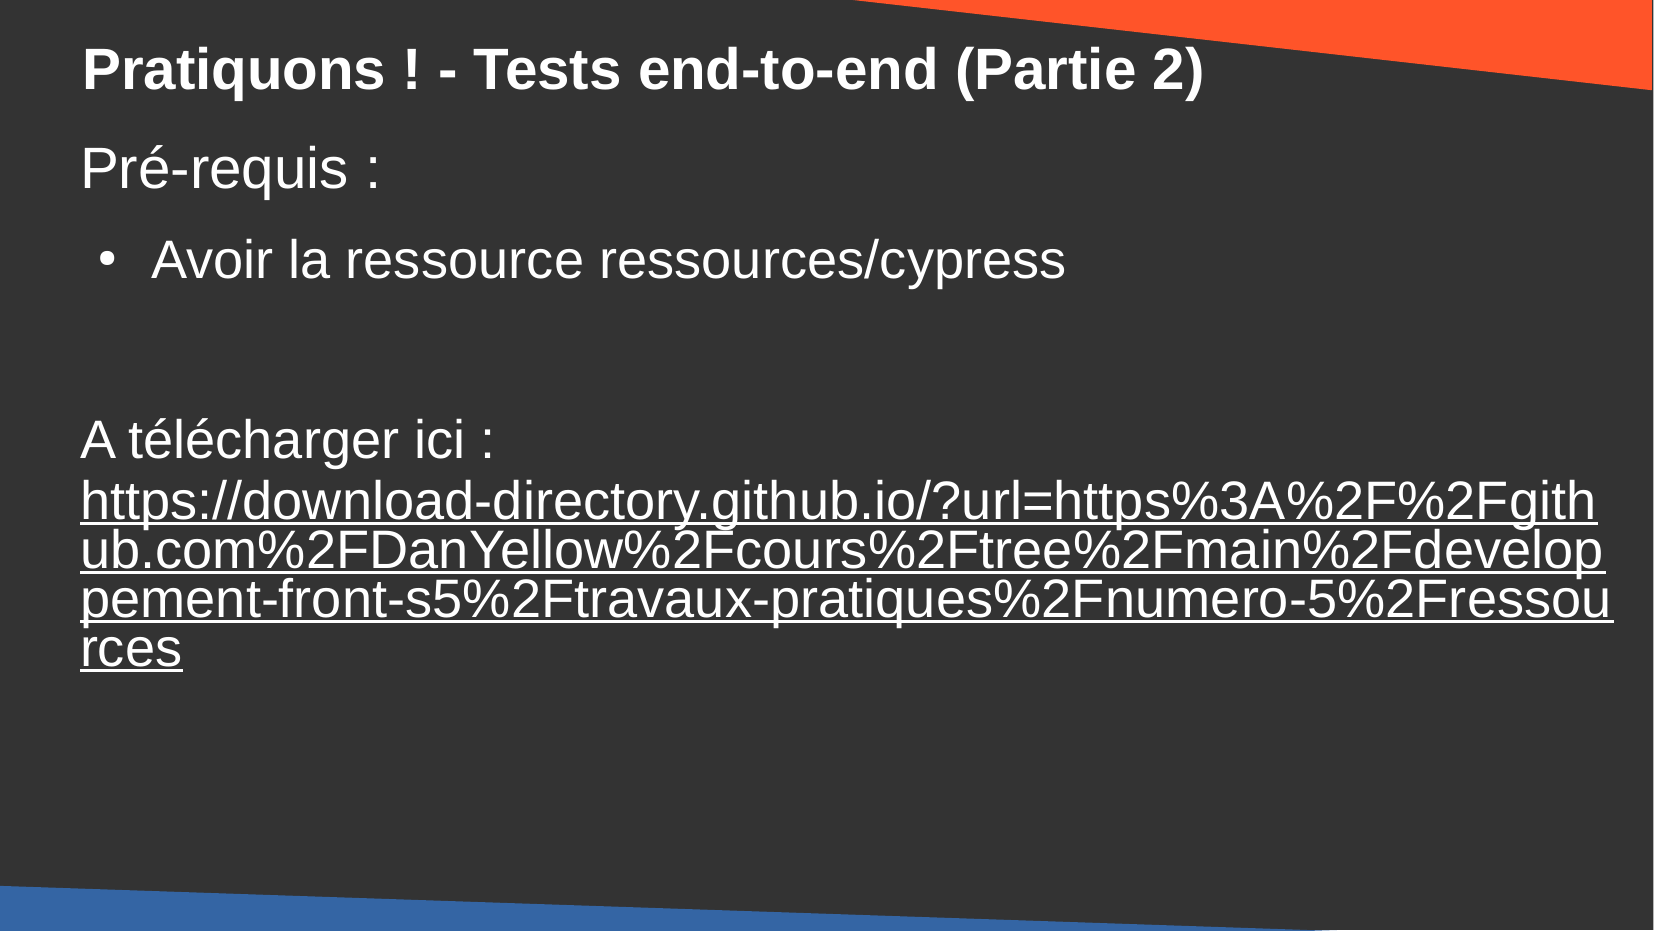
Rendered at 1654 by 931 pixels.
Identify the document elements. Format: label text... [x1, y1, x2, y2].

text_box [0, 885, 1337, 931]
text_box [852, 0, 1652, 91]
title Pratiquons ! - Tests end-to-end (Partie 2) [82, 37, 1571, 114]
list Pré-requis : Avoir la ressource ressources/cypress A télécharger ici : https://download-directory.github.io/?url=https%3A%2F%2Fgithub.com%2FDanYellow%2Fcours%2Ftree%2Fmain%2Fdeveloppement-front-s5%2Ftravaux-pratiques%2Fnumero-5%2Fressources [80, 135, 1620, 721]
